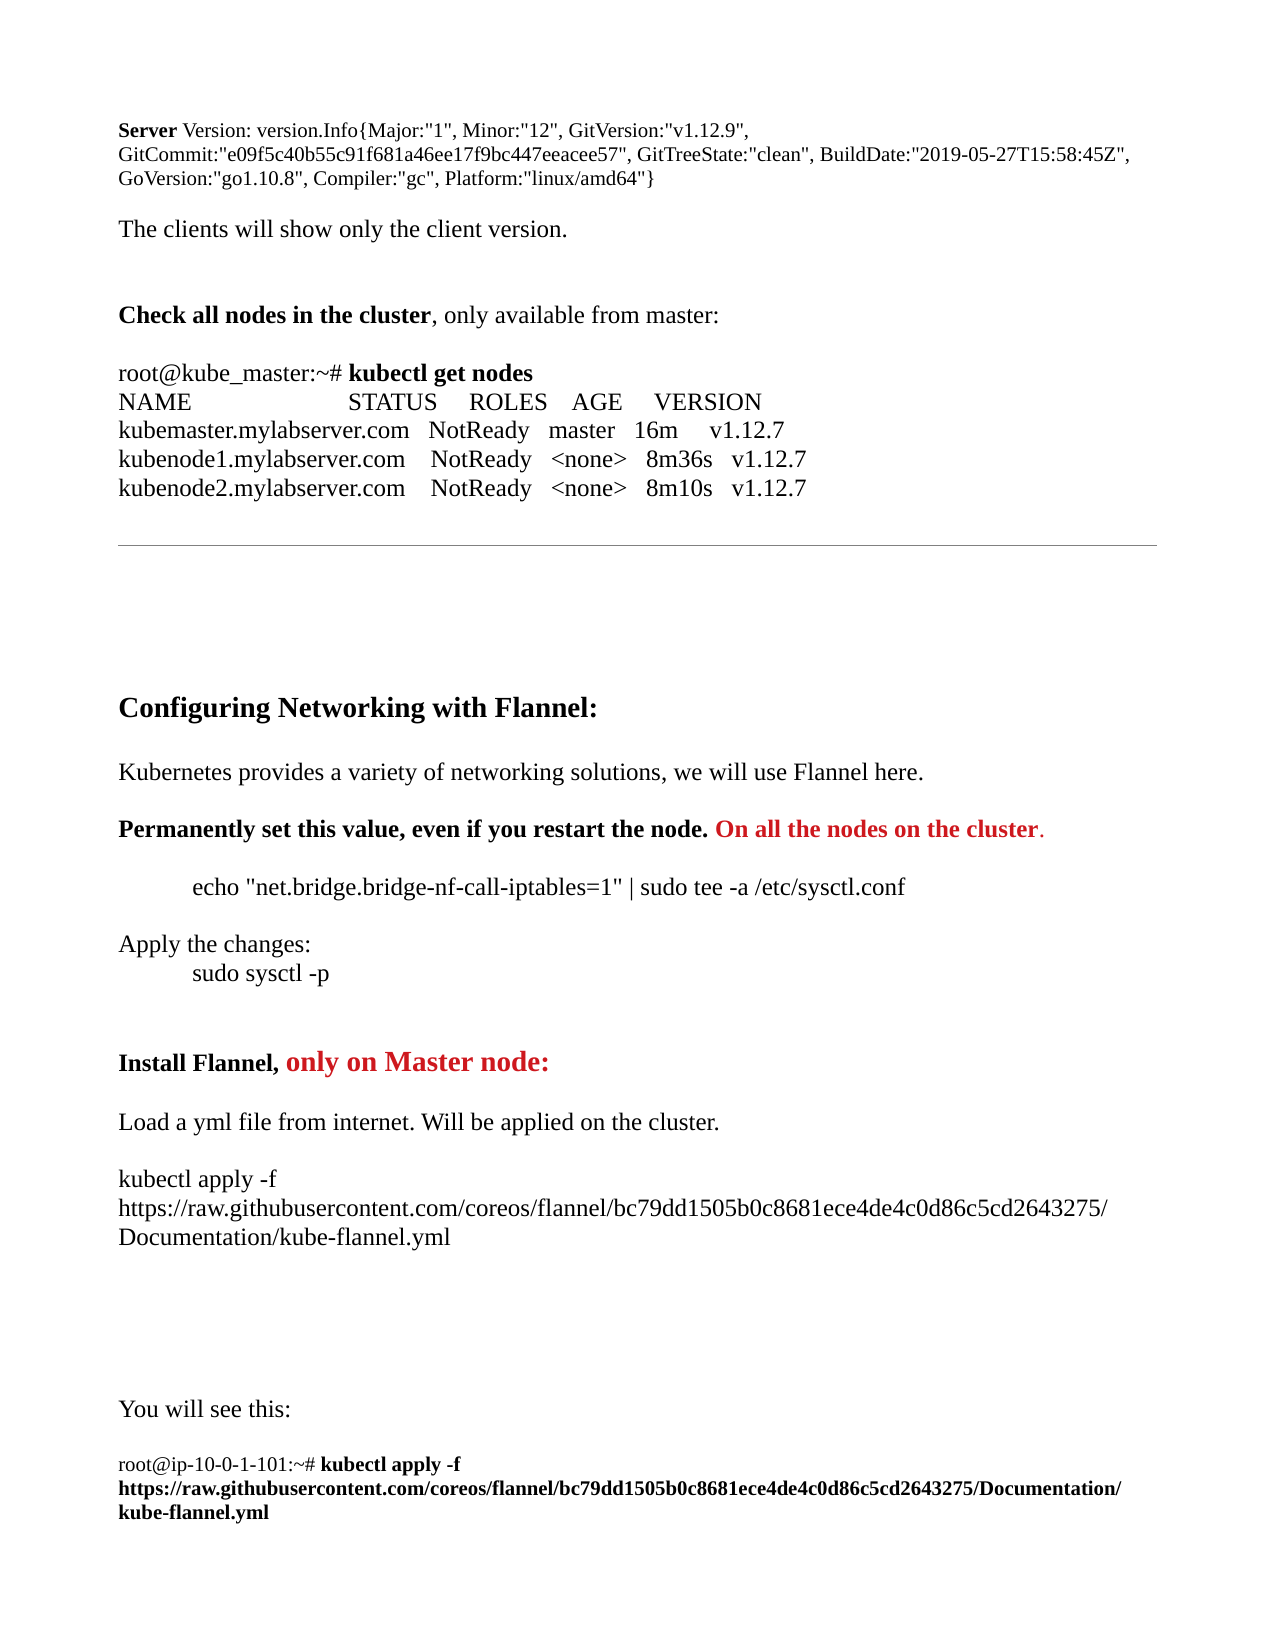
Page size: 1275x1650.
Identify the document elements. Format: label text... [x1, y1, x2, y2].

text Load a yml file from internet. Will be applied on the cluster. [118, 1107, 1157, 1135]
text kubenode2.mylabserver.com NotReady <none> 8m10s v1.12.7 [118, 473, 1157, 502]
text Server Version: version.Info{Major:"1", Minor:"12", GitVersion:"v1.12.9", GitCommit:"e09f5c40b55c91f681a46ee17f9bc447eeacee57", GitTreeState:"clean", BuildDate:"2019-05-27T15:58:45Z", GoVersion:"go1.10.8", Compiler:"gc", Platform:"linux/amd64"} [118, 118, 1157, 190]
text root@ip-10-0-1-101:~# kubectl apply -f https://raw.githubusercontent.com/coreos/flannel/bc79dd1505b0c8681ece4de4c0d86c5cd2643275/Documentation/kube-flannel.yml [118, 1452, 1157, 1524]
text Permanently set this value, even if you restart the node. On all the nodes on the cluster. [118, 814, 1157, 843]
text Check all nodes in the cluster, only available from master: [118, 301, 1157, 329]
text echo "net.bridge.bridge-nf-call-iptables=1" | sudo tee -a /etc/sysctl.conf [118, 872, 1157, 901]
text NAME STATUS ROLES AGE VERSION [118, 387, 1157, 416]
text sudo sysctl -p [118, 958, 1157, 987]
text kubemaster.mylabserver.com NotReady master 16m v1.12.7 [118, 416, 1157, 444]
text Kubernetes provides a variety of networking solutions, we will use Flannel here. [118, 757, 1157, 786]
text Install Flannel, only on Master node: [118, 1044, 1157, 1078]
text kubenode1.mylabserver.com NotReady <none> 8m36s v1.12.7 [118, 444, 1157, 473]
text Configuring Networking with Flannel: [118, 690, 1157, 723]
text The clients will show only the client version. [118, 214, 1157, 243]
text You will see this: [118, 1394, 1157, 1423]
text root@kube_master:~# kubectl get nodes [118, 358, 1157, 387]
text kubectl apply -f https://raw.githubusercontent.com/coreos/flannel/bc79dd1505b0c8681ece4de4c0d86c5cd2643275/Documentation/kube-flannel.yml [118, 1164, 1157, 1250]
text Apply the changes: [118, 929, 1157, 958]
